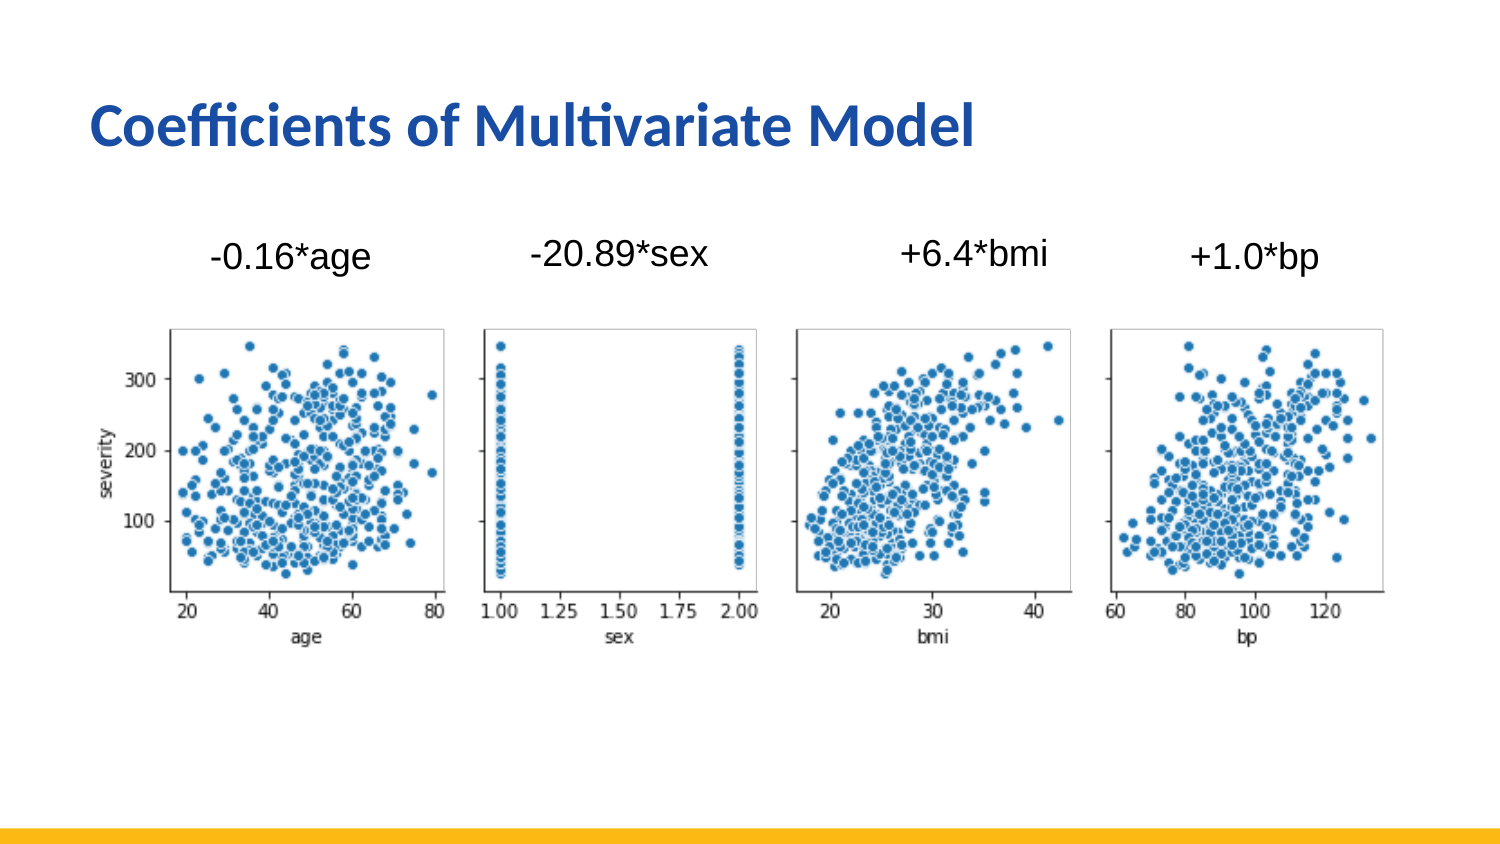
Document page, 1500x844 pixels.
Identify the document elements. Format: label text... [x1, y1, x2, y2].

title Coefficients of Multivariate Model [75, 0, 1425, 197]
text_box +1.0*bp [1175, 228, 1336, 301]
text_box -20.89*sex [515, 225, 736, 366]
text_box -0.16*age [195, 228, 421, 369]
text_box +6.4*bmi [885, 225, 1081, 324]
picture [85, 317, 1396, 661]
